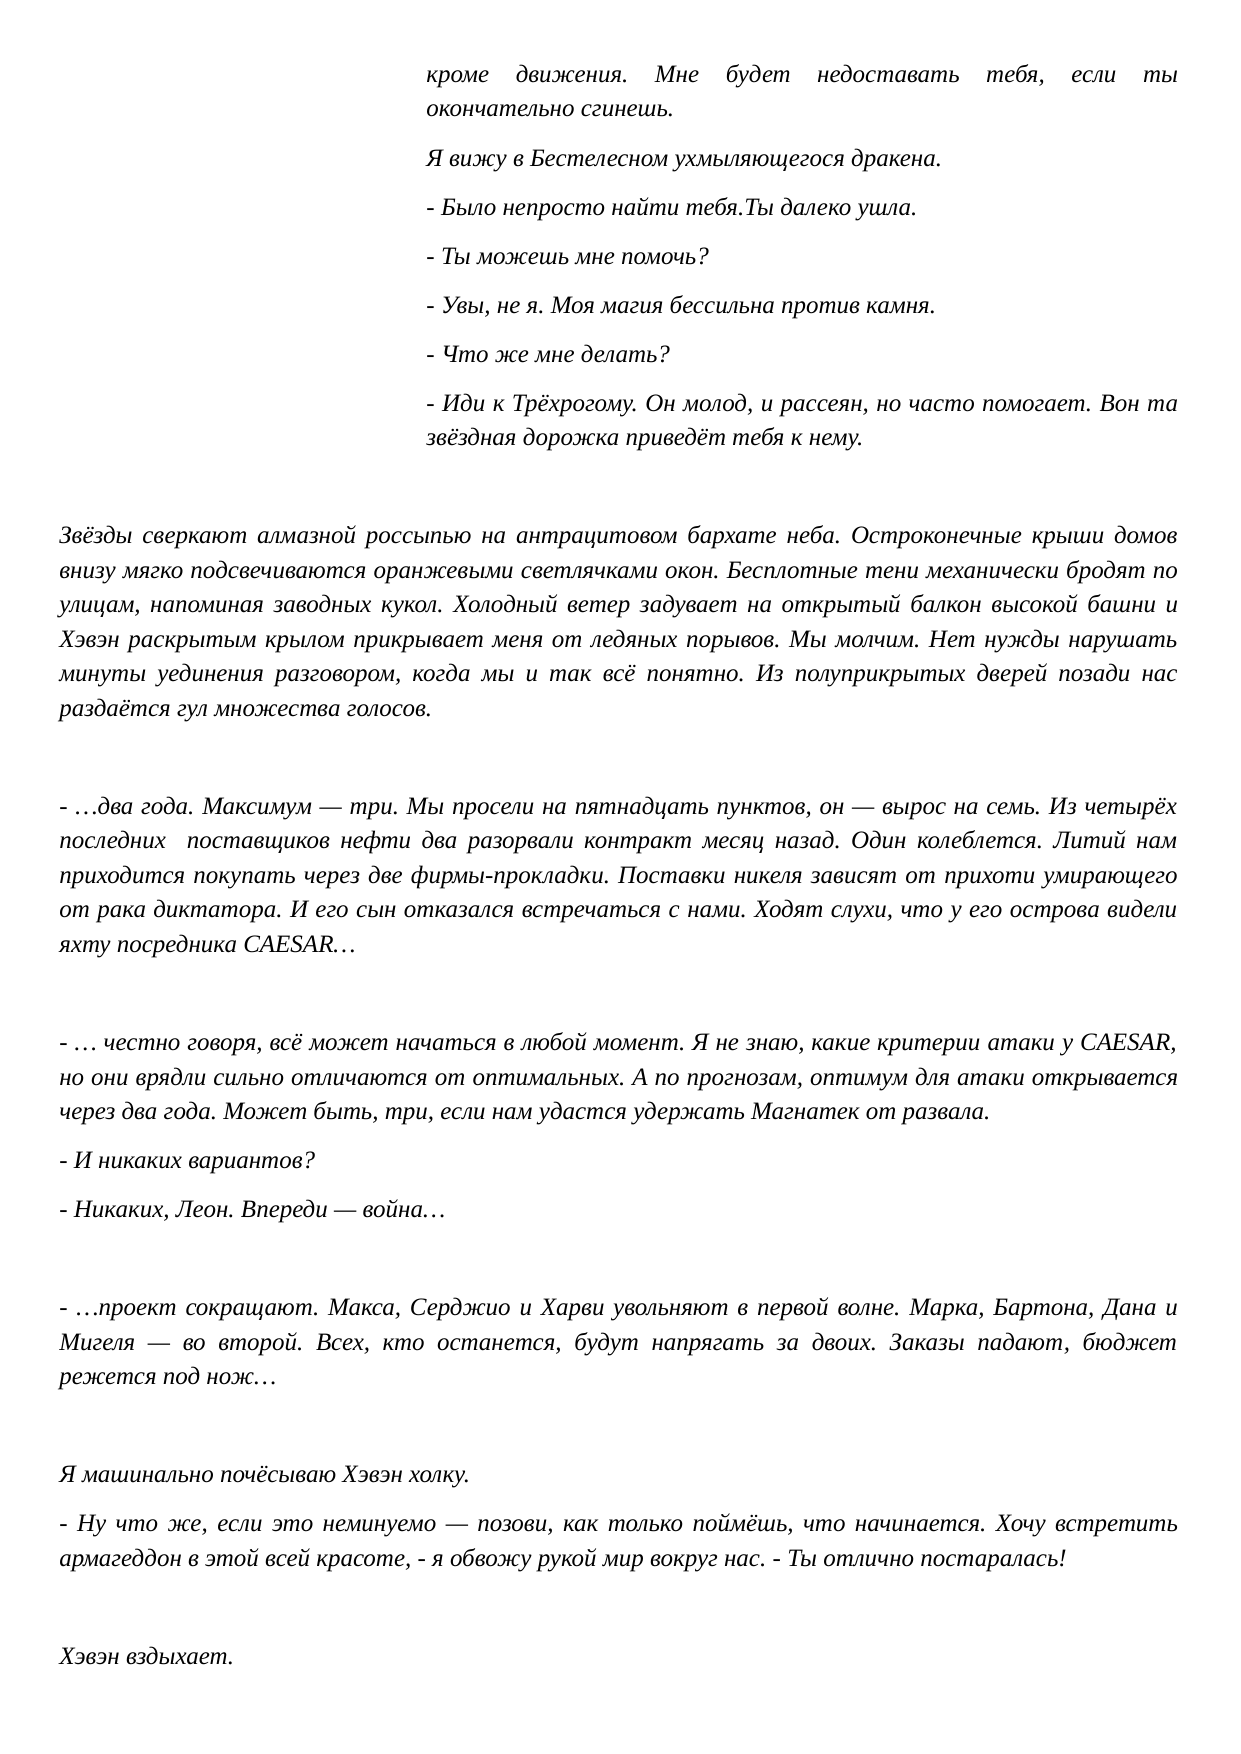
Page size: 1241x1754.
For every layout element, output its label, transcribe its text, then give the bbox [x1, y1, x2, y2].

text - Никаких, Леон. Впереди — война… [59, 1194, 1181, 1223]
text - Увы, не я. Моя магия бессильна против камня. [426, 290, 1181, 318]
text - …проект сокращают. Макса, Серджио и Харви увольняют в первой волне. Марка, Бартона, Дана и Мигеля — во второй. Всех, кто останется, будут напрягать за двоих. Заказы падают, бюджет режется под нож… [59, 1292, 1181, 1390]
text - Было непросто найти тебя.Ты далеко ушла. [426, 192, 1181, 220]
text Я вижу в Бестелесном ухмыляющегося дракена. [426, 143, 1181, 171]
text Я машинально почёсываю Хэвэн холку. [59, 1459, 1181, 1488]
text - Что же мне делать? [426, 339, 1181, 368]
text - Ты можешь мне помочь? [426, 241, 1181, 269]
text кроме движения. Мне будет недоставать тебя, если ты окончательно сгинешь. [426, 59, 1181, 122]
text Хэвэн вздыхает. [59, 1641, 1181, 1670]
text - И никаких вариантов? [59, 1145, 1181, 1174]
text - … честно говоря, всё может начаться в любой момент. Я не знаю, какие критерии атаки у CAESAR, но они врядли сильно отличаются от оптимальных. А по прогнозам, оптимум для атаки открывается через два года. Может быть, три, если нам удастся удержать Магнатек от развала. [59, 1027, 1181, 1125]
text - Иди к Трёхрогому. Он молод, и рассеян, но часто помогает. Вон та звёздная дорожка приведёт тебя к нему. [426, 388, 1181, 451]
text - Ну что же, если это неминуемо — позови, как только поймёшь, что начинается. Хочу встретить армагеддон в этой всей красоте, - я обвожу рукой мир вокруг нас. - Ты отлично постаралась! [59, 1508, 1181, 1572]
text - …два года. Максимум — три. Мы просели на пятнадцать пунктов, он — вырос на семь. Из четырёх последних поставщиков нефти два разорвали контракт месяц назад. Один колеблется. Литий нам приходится покупать через две фирмы-прокладки. Поставки никеля зависят от прихоти умирающего от рака диктатора. И его сын отказался встречаться с нами. Ходят слухи, что у его острова видели яхту посредника CAESAR… [59, 791, 1181, 958]
text Звёзды сверкают алмазной россыпью на антрацитовом бархате неба. Остроконечные крыши домов внизу мягко подсвечиваются оранжевыми светлячками окон. Бесплотные тени механически бродят по улицам, напоминая заводных кукол. Холодный ветер задувает на открытый балкон высокой башни и Хэвэн раскрытым крылом прикрывает меня от ледяных порывов. Мы молчим. Нет нужды нарушать минуты уединения разговором, когда мы и так всё понятно. Из полуприкрытых дверей позади нас раздаётся гул множества голосов. [59, 521, 1181, 722]
